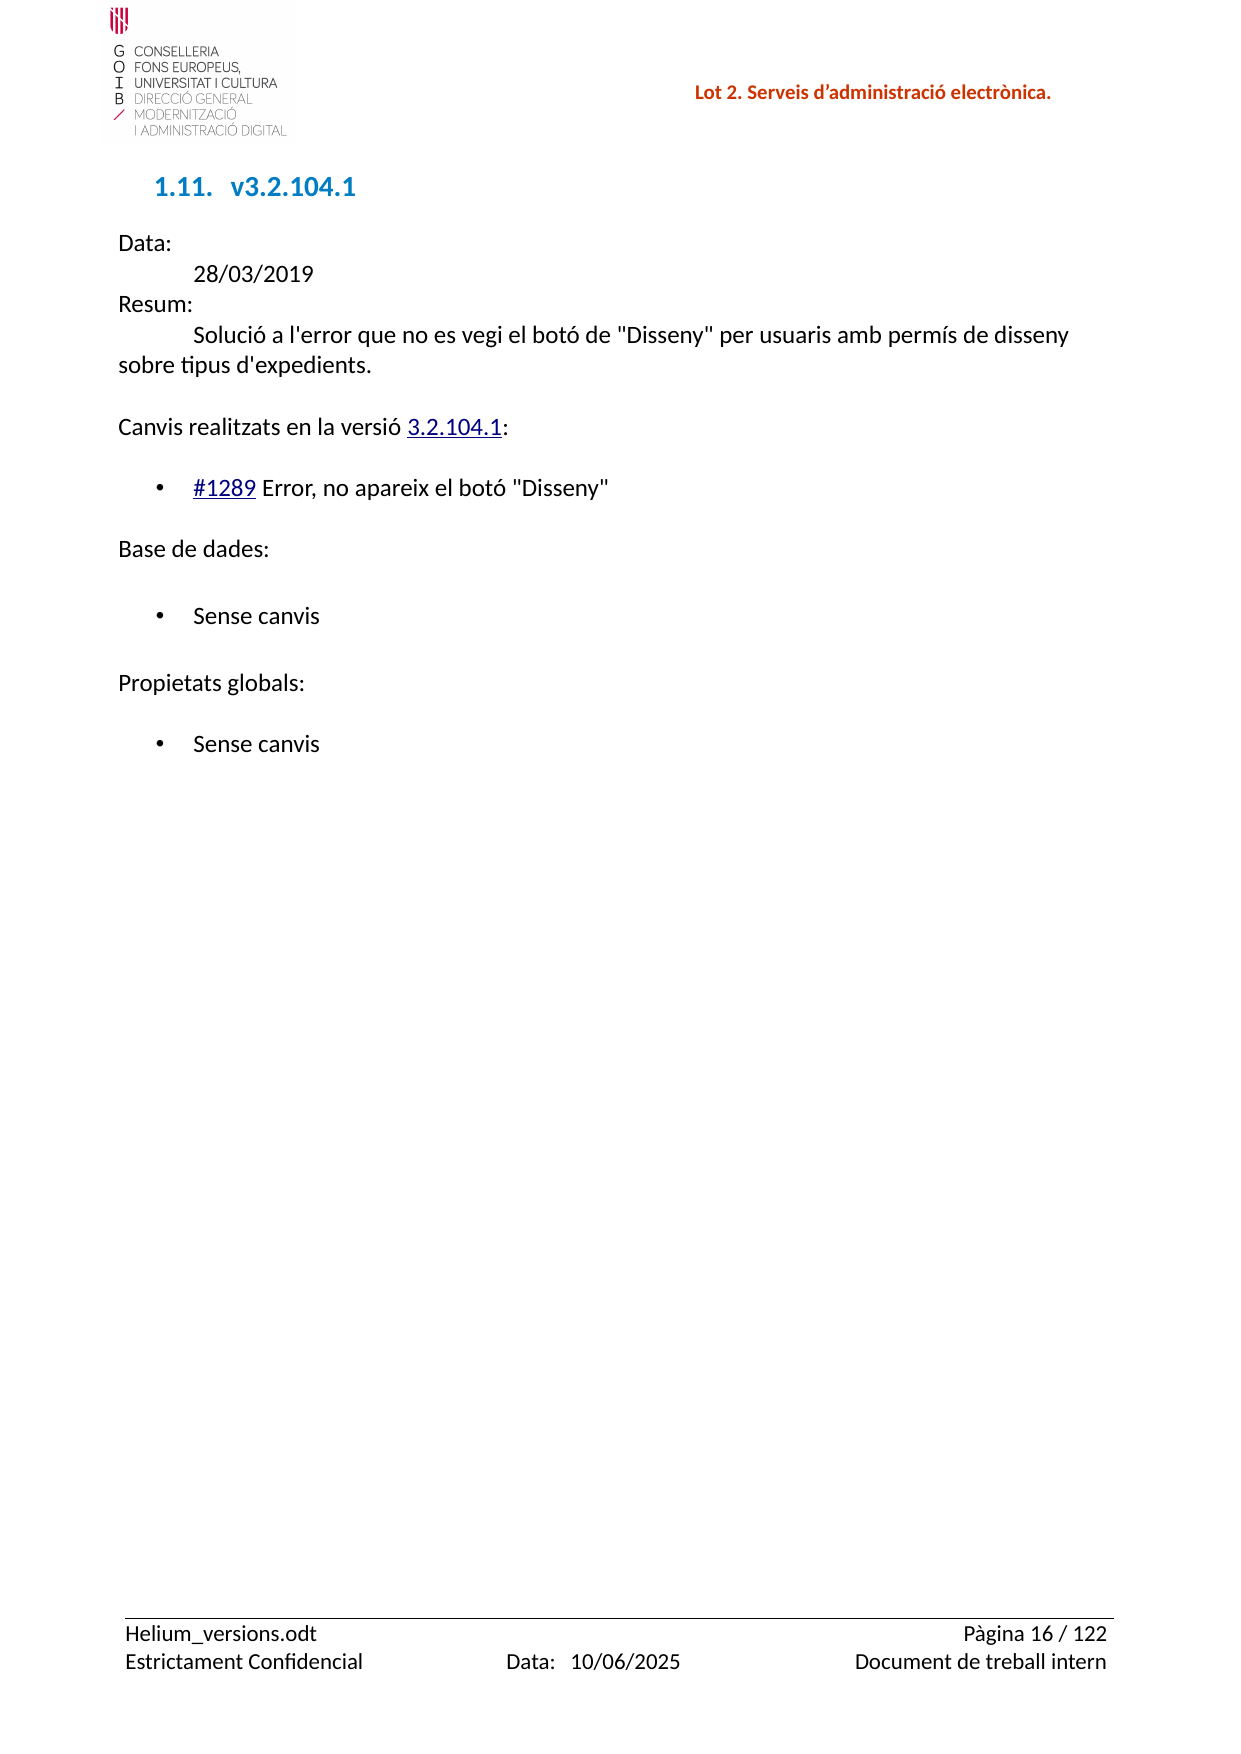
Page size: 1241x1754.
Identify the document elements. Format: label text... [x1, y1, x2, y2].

list Sense canvis [156, 600, 1122, 630]
text Canvis realitzats en la versió 3.2.104.1: [118, 411, 1122, 441]
picture [100, 0, 297, 144]
list Sense canvis [156, 728, 1122, 758]
text Base de dades: [118, 533, 1122, 563]
list #1289 Error, no apareix el botó "Disseny" [156, 472, 1122, 502]
text Resum: [118, 289, 1122, 319]
text Propietats globals: [118, 667, 1122, 697]
text 28/03/2019 [118, 258, 1122, 289]
text Data: [118, 228, 1122, 258]
text Solució a l'error que no es vegi el botó de "Disseny" per usuaris amb permís de disseny sobre tipus d'expedients. [118, 319, 1122, 380]
subtitle v3.2.104.1 [153, 168, 1122, 204]
